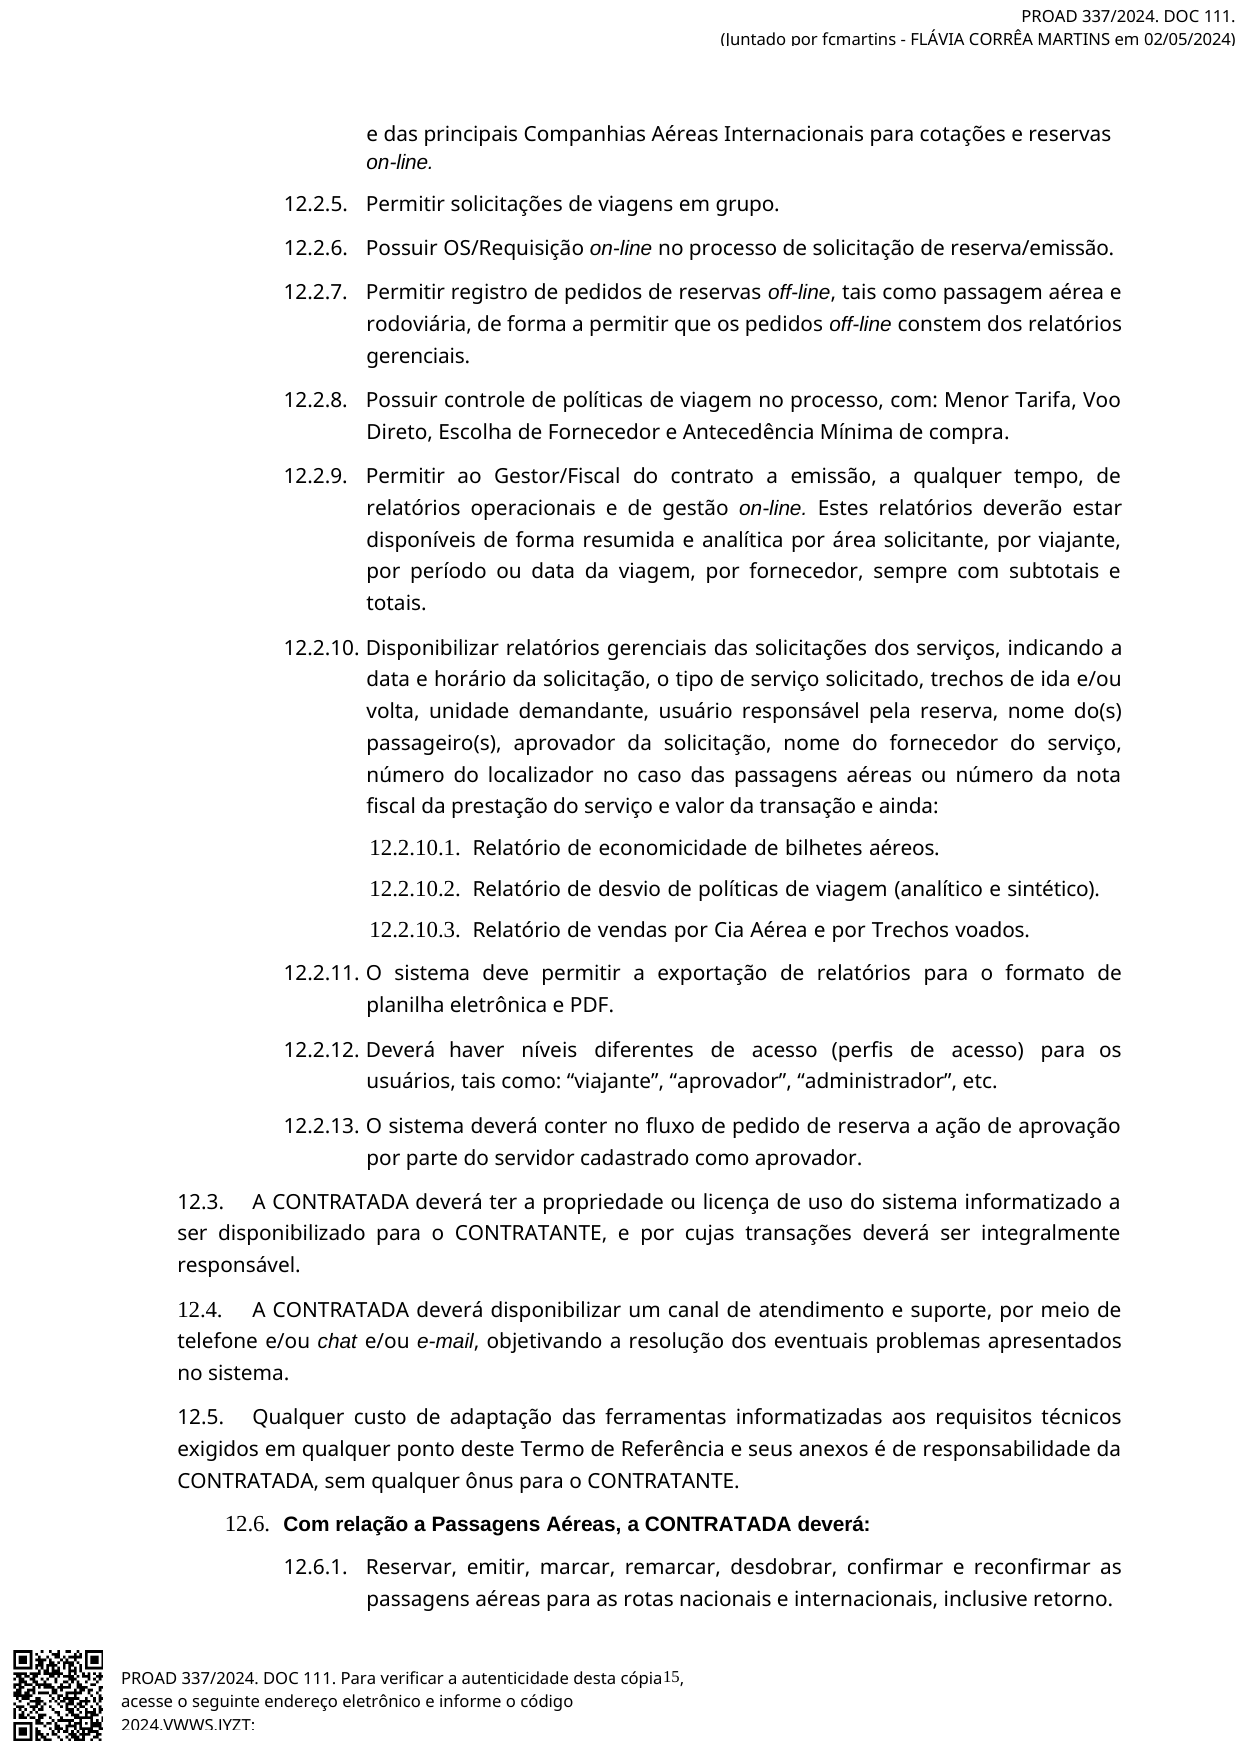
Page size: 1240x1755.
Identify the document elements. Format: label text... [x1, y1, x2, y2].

list Reservar, emitir, marcar, remarcar, desdobrar, confirmar e reconfirmar as passagens aéreas para as rotas nacionais e internacionais, inclusive retorno. [283, 1552, 1122, 1613]
list O sistema deverá conter no fluxo de pedido de reserva a ação de aprovação por parte do servidor cadastrado como aprovador. [283, 1111, 1122, 1171]
list Qualquer custo de adaptação das ferramentas informatizadas aos requisitos técnicos exigidos em qualquer ponto deste Termo de Referência e seus anexos é de responsabilidade da CONTRATADA, sem qualquer ônus para o CONTRATANTE. [177, 1402, 1122, 1494]
list Relatório de desvio de políticas de viagem (analítico e sintético). [369, 874, 1239, 903]
list Possuir OS/Requisição on-line no processo de solicitação de reserva/emissão. [283, 233, 1239, 262]
list Permitir ao Gestor/Fiscal do contrato a emissão, a qualquer tempo, de relatórios operacionais e de gestão on-line. Estes relatórios deverão estar disponíveis de forma resumida e analítica por área solicitante, por viajante, por período ou data da viagem, por fornecedor, sempre com subtotais e totais. [283, 461, 1122, 617]
list Possuir controle de políticas de viagem no processo, com: Menor Tarifa, Voo Direto, Escolha de Fornecedor e Antecedência Mínima de compra. [283, 385, 1122, 445]
list Relatório de economicidade de bilhetes aéreos. [369, 833, 1239, 862]
list Disponibilizar relatórios gerenciais das solicitações dos serviços, indicando a data e horário da solicitação, o tipo de serviço solicitado, trechos de ida e/ou volta, unidade demandante, usuário responsável pela reserva, nome do(s) passageiro(s), aprovador da solicitação, nome do fornecedor do serviço, número do localizador no caso das passagens aéreas ou número da nota fiscal da prestação do serviço e valor da transação e ainda: [283, 633, 1122, 820]
list A CONTRATADA deverá ter a propriedade ou licença de uso do sistema informatizado a ser disponibilizado para o CONTRATANTE, e por cujas transações deverá ser integralmente responsável. [177, 1187, 1122, 1279]
list Deverá haver níveis diferentes de acesso (perfis de acesso) para os usuários, tais como: “viajante”, “aprovador”, “administrador”, etc. [283, 1035, 1122, 1095]
list Relatório de vendas por Cia Aérea e por Trechos voados. [369, 915, 1239, 944]
list A CONTRATADA deverá disponibilizar um canal de atendimento e suporte, por meio de telefone e/ou chat e/ou e-mail, objetivando a resolução dos eventuais problemas apresentados no sistema. [177, 1295, 1122, 1387]
list Permitir solicitações de viagens em grupo. [283, 189, 1239, 217]
text e das principais Companhias Aéreas Internacionais para cotações e reservas on-line. [366, 119, 1122, 174]
list Com relação a Passagens Aéreas, a CONTRATADA deverá: [224, 1510, 1239, 1537]
list Permitir registro de pedidos de reservas off-line, tais como passagem aérea e rodoviária, de forma a permitir que os pedidos off-line constem dos relatórios gerenciais. [283, 277, 1122, 369]
list O sistema deve permitir a exportação de relatórios para o formato de planilha eletrônica e PDF. [283, 958, 1122, 1019]
